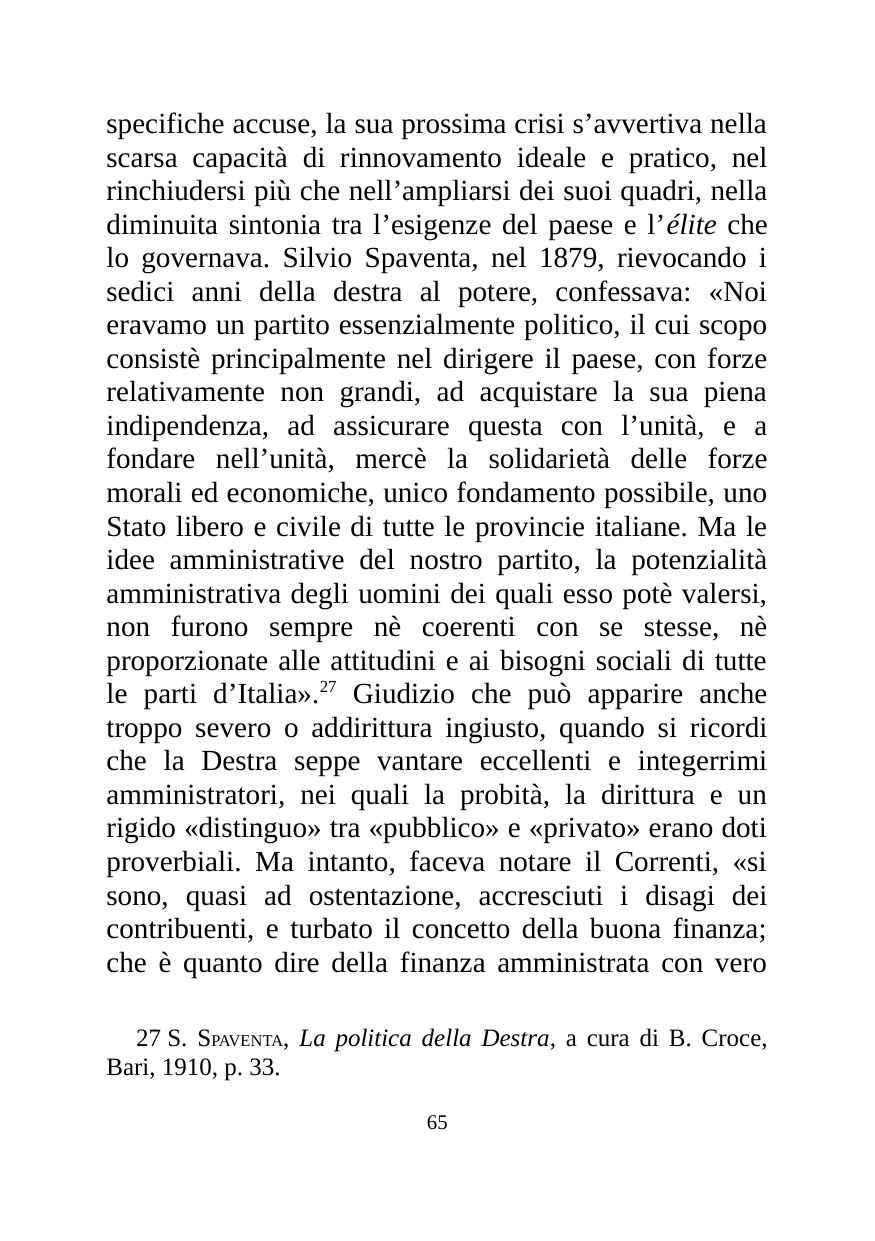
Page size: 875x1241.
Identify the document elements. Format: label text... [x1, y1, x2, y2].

text S. Spaventa, La politica della Destra, a cura di B. Croce, Bari, 1910, p. 33. [106, 1023, 768, 1080]
text specifiche accuse, la sua prossima crisi s’avvertiva nella scarsa capacità di rinnovamento ideale e pratico, nel rinchiudersi più che nell’ampliarsi dei suoi quadri, nella diminuita sintonia tra l’esigenze del paese e l’élite che lo governava. Silvio Spaventa, nel 1879, rievocando i sedici anni della destra al potere, confessava: «Noi eravamo un partito essenzialmente politico, il cui scopo consistè principalmente nel dirigere il paese, con forze relativamente non grandi, ad acquistare la sua piena indipendenza, ad assicurare questa con l’unità, e a fondare nell’unità, mercè la solidarietà delle forze morali ed economiche, unico fondamento possibile, uno Stato libero e civile di tutte le provincie italiane. Ma le idee amministrative del nostro partito, la potenzialità amministrativa degli uomini dei quali esso potè valersi, non furono sempre nè coerenti con se stesse, nè proporzionate alle attitudini e ai bisogni sociali di tutte le parti d’Italia». Giudizio che può apparire anche troppo severo o addirittura ingiusto, quando si ricordi che la Destra seppe vantare eccellenti e integerrimi amministratori, nei quali la probità, la dirittura e un rigido «distinguo» tra «pubblico» e «privato» erano doti proverbiali. Ma intanto, faceva notare il Correnti, «si sono, quasi ad ostentazione, accresciuti i disagi dei contribuenti, e turbato il concetto della buona finanza; che è quanto dire della finanza amministrata con vero [106, 106, 768, 978]
